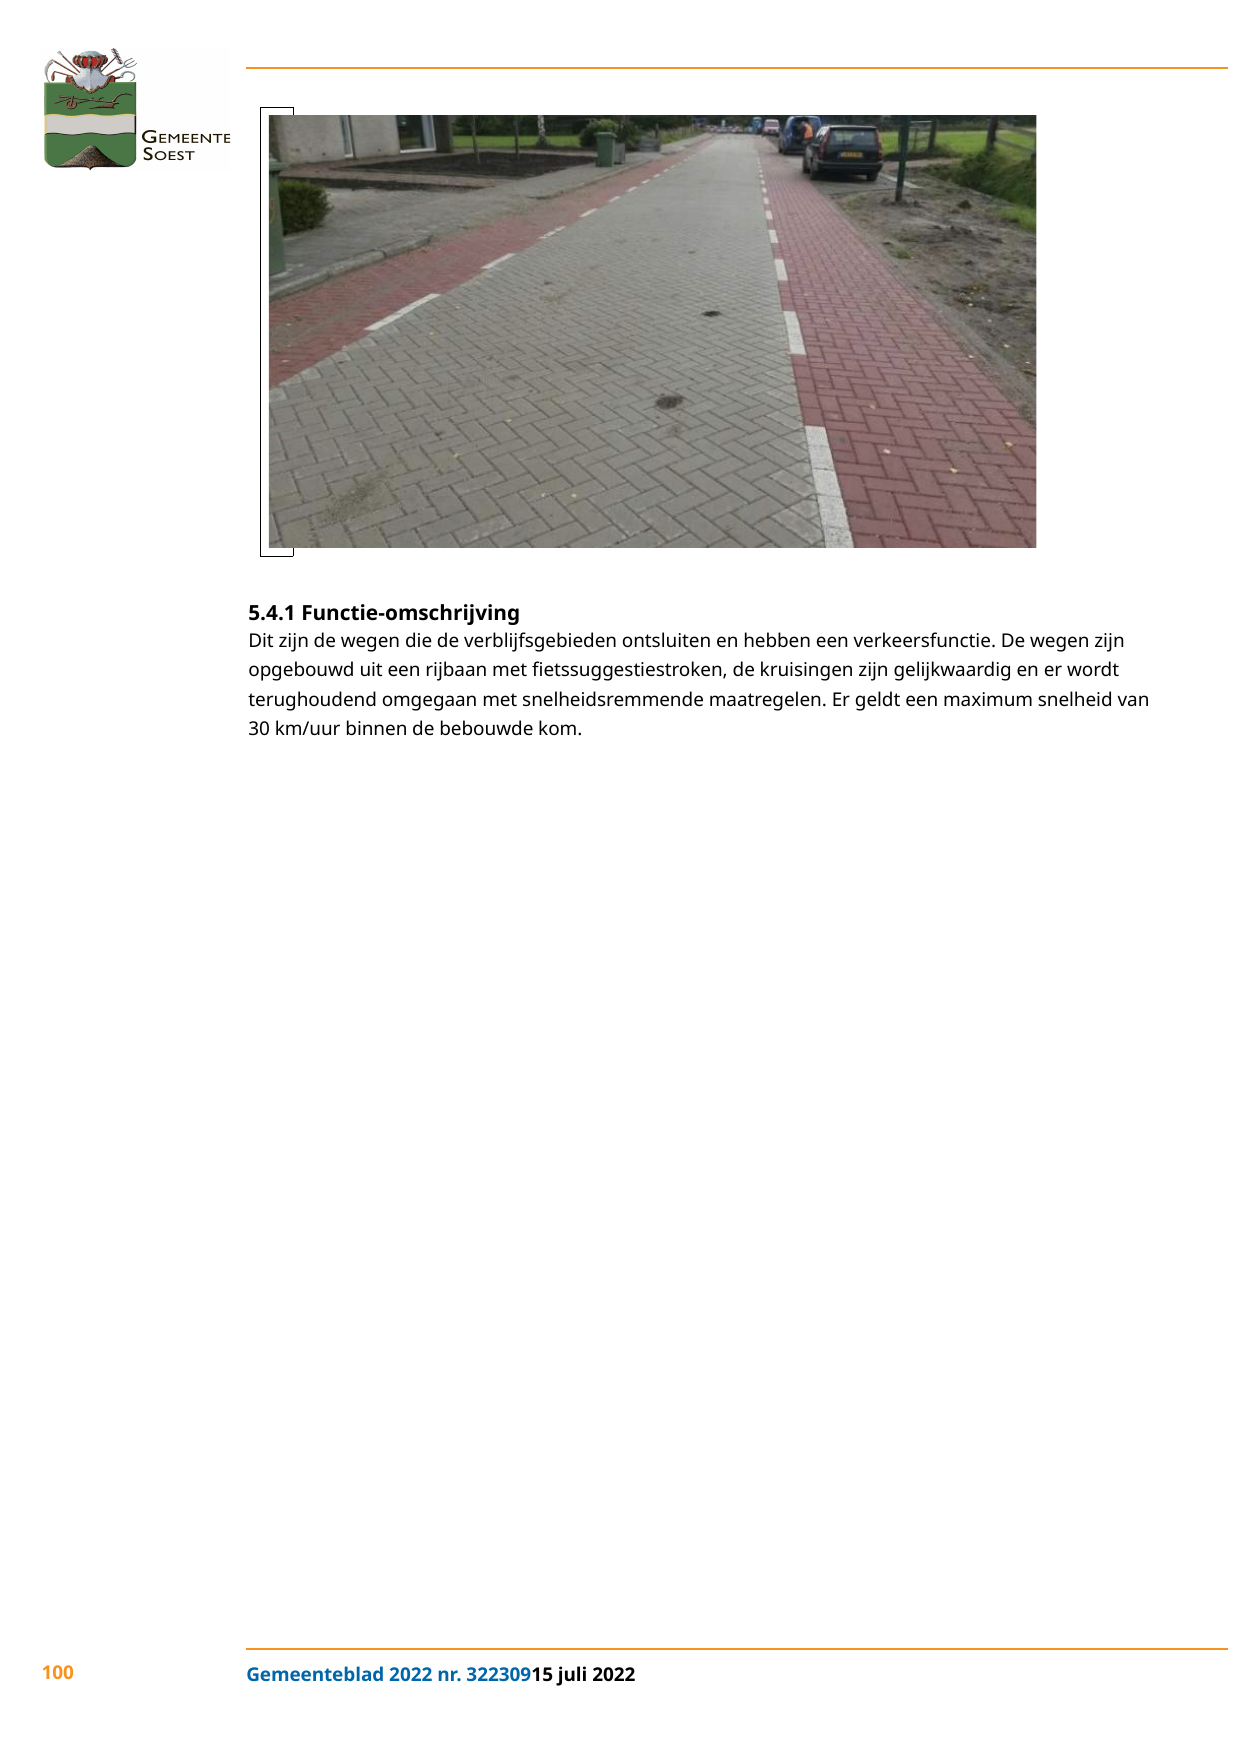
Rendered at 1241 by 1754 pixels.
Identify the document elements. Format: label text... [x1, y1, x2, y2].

text Dit zijn de wegen die de verblijfsgebieden ontsluiten en hebben een verkeersfunctie. De wegen zijn opgebouwd uit een rijbaan met fietssuggestiestroken, de kruisingen zijn gelijkwaardig en er wordt terughoudend omgegaan met snelheidsremmende maatregelen. Er geldt een maximum snelheid van 30 km/uur binnen de bebouwde kom. [248, 627, 1152, 741]
picture [268, 115, 1037, 548]
picture [41, 47, 231, 172]
text 5.4.1 Functie-omschrijving [248, 598, 1152, 627]
